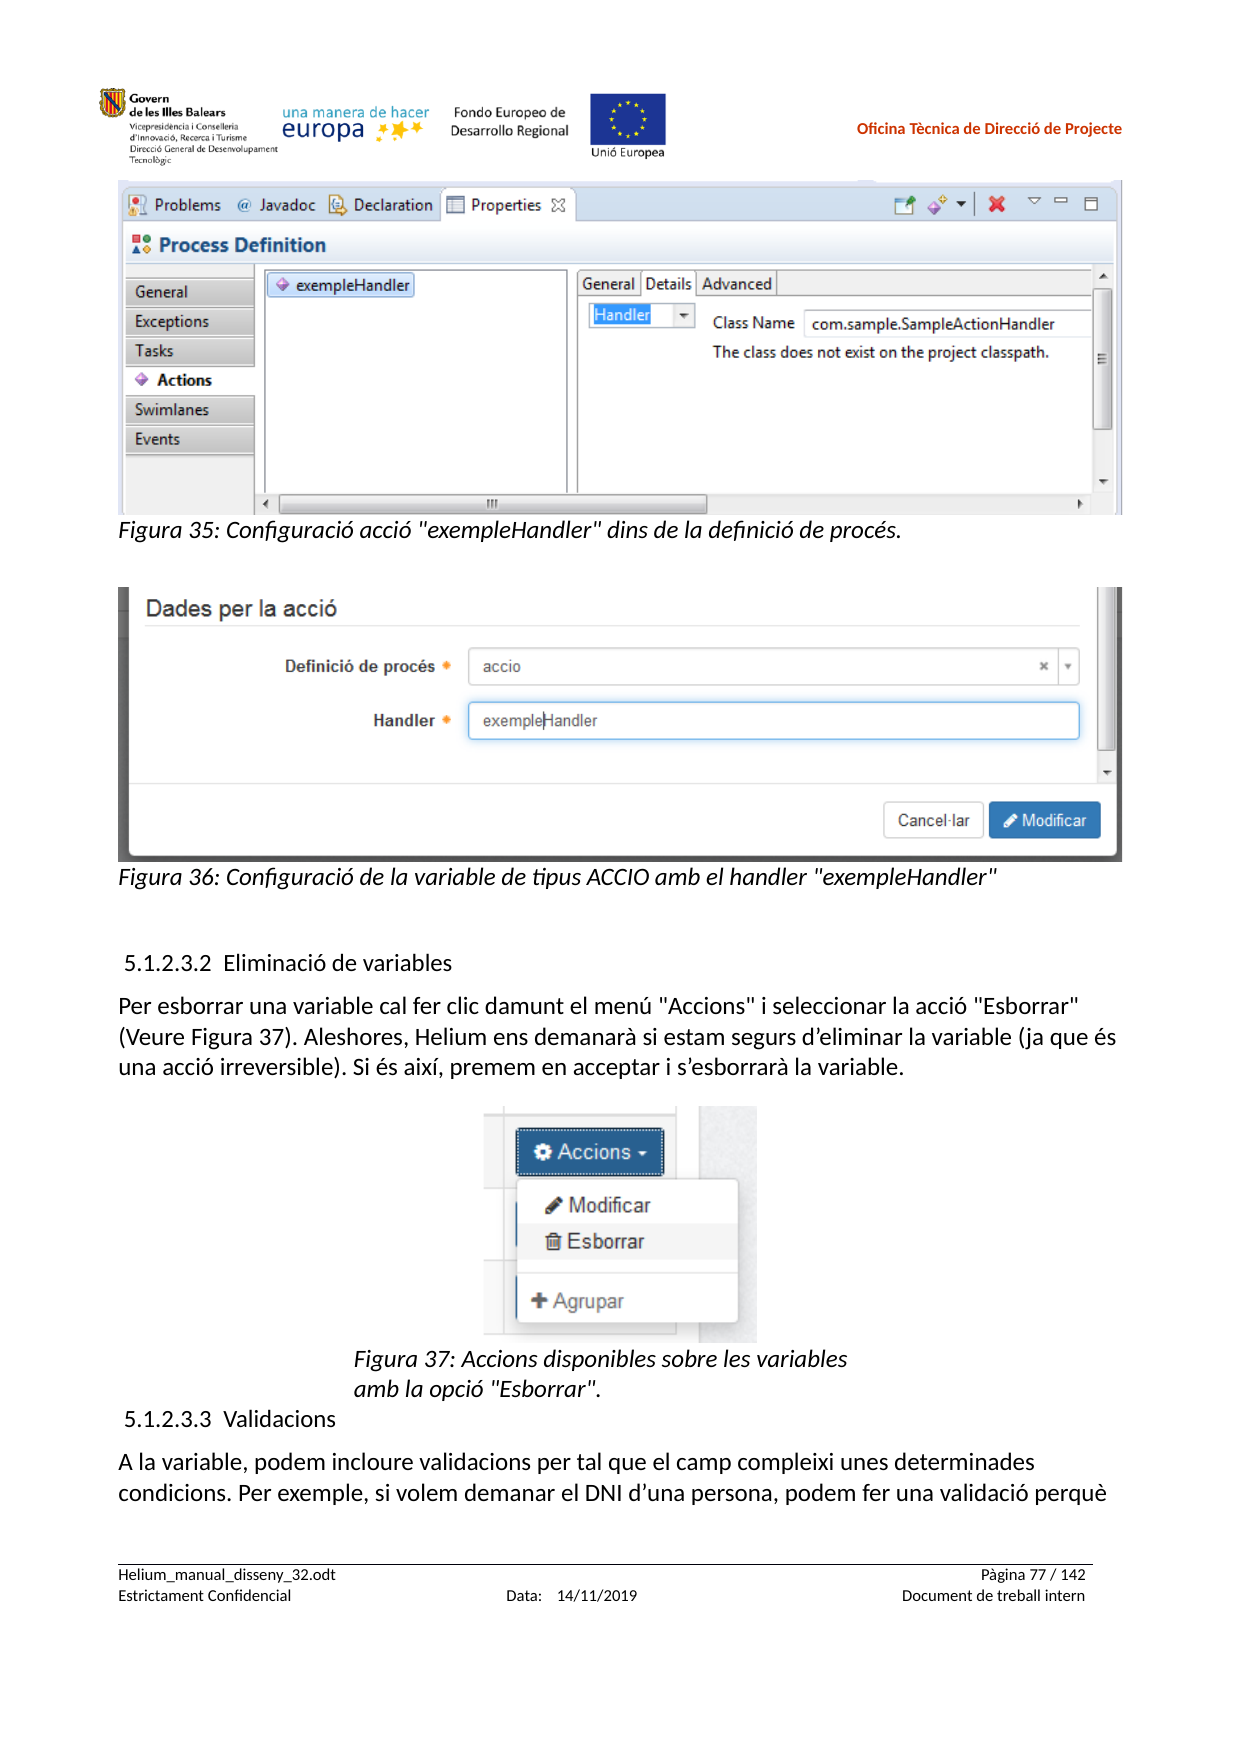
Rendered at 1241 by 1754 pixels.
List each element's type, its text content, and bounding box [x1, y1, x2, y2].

picture [99, 87, 668, 166]
text Figura 35: Configuració acció "exempleHandler" dins de la definició de procés. [118, 515, 1122, 545]
picture [483, 1106, 757, 1343]
subtitle [757, 1094, 887, 1107]
subtitle Eliminació de variables [118, 947, 1122, 978]
text A la variable, podem incloure validacions per tal que el camp compleixi unes determinades condicions. Per exemple, si volem demanar el DNI d’una persona, podem fer una validació perquè [118, 1447, 1122, 1508]
text Figura 37: Accions disponibles sobre les variables amb la opció "Esborrar". [354, 1343, 887, 1404]
subtitle [354, 1094, 483, 1107]
picture [118, 587, 1123, 862]
text [483, 1094, 757, 1106]
text Figura 36: Configuració de la variable de tipus ACCIO amb el handler "exempleHandler" [118, 862, 1122, 892]
subtitle Validacions [118, 1343, 1122, 1434]
text Per esborrar una variable cal fer clic damunt el menú "Accions" i seleccionar la acció "Esborrar" (Veure Figura 37). Aleshores, Helium ens demanarà si estam segurs d’eliminar la variable (ja que és una acció irreversible). Si és així, premem en acceptar i s’esborrarà la variable. [118, 990, 1122, 1082]
